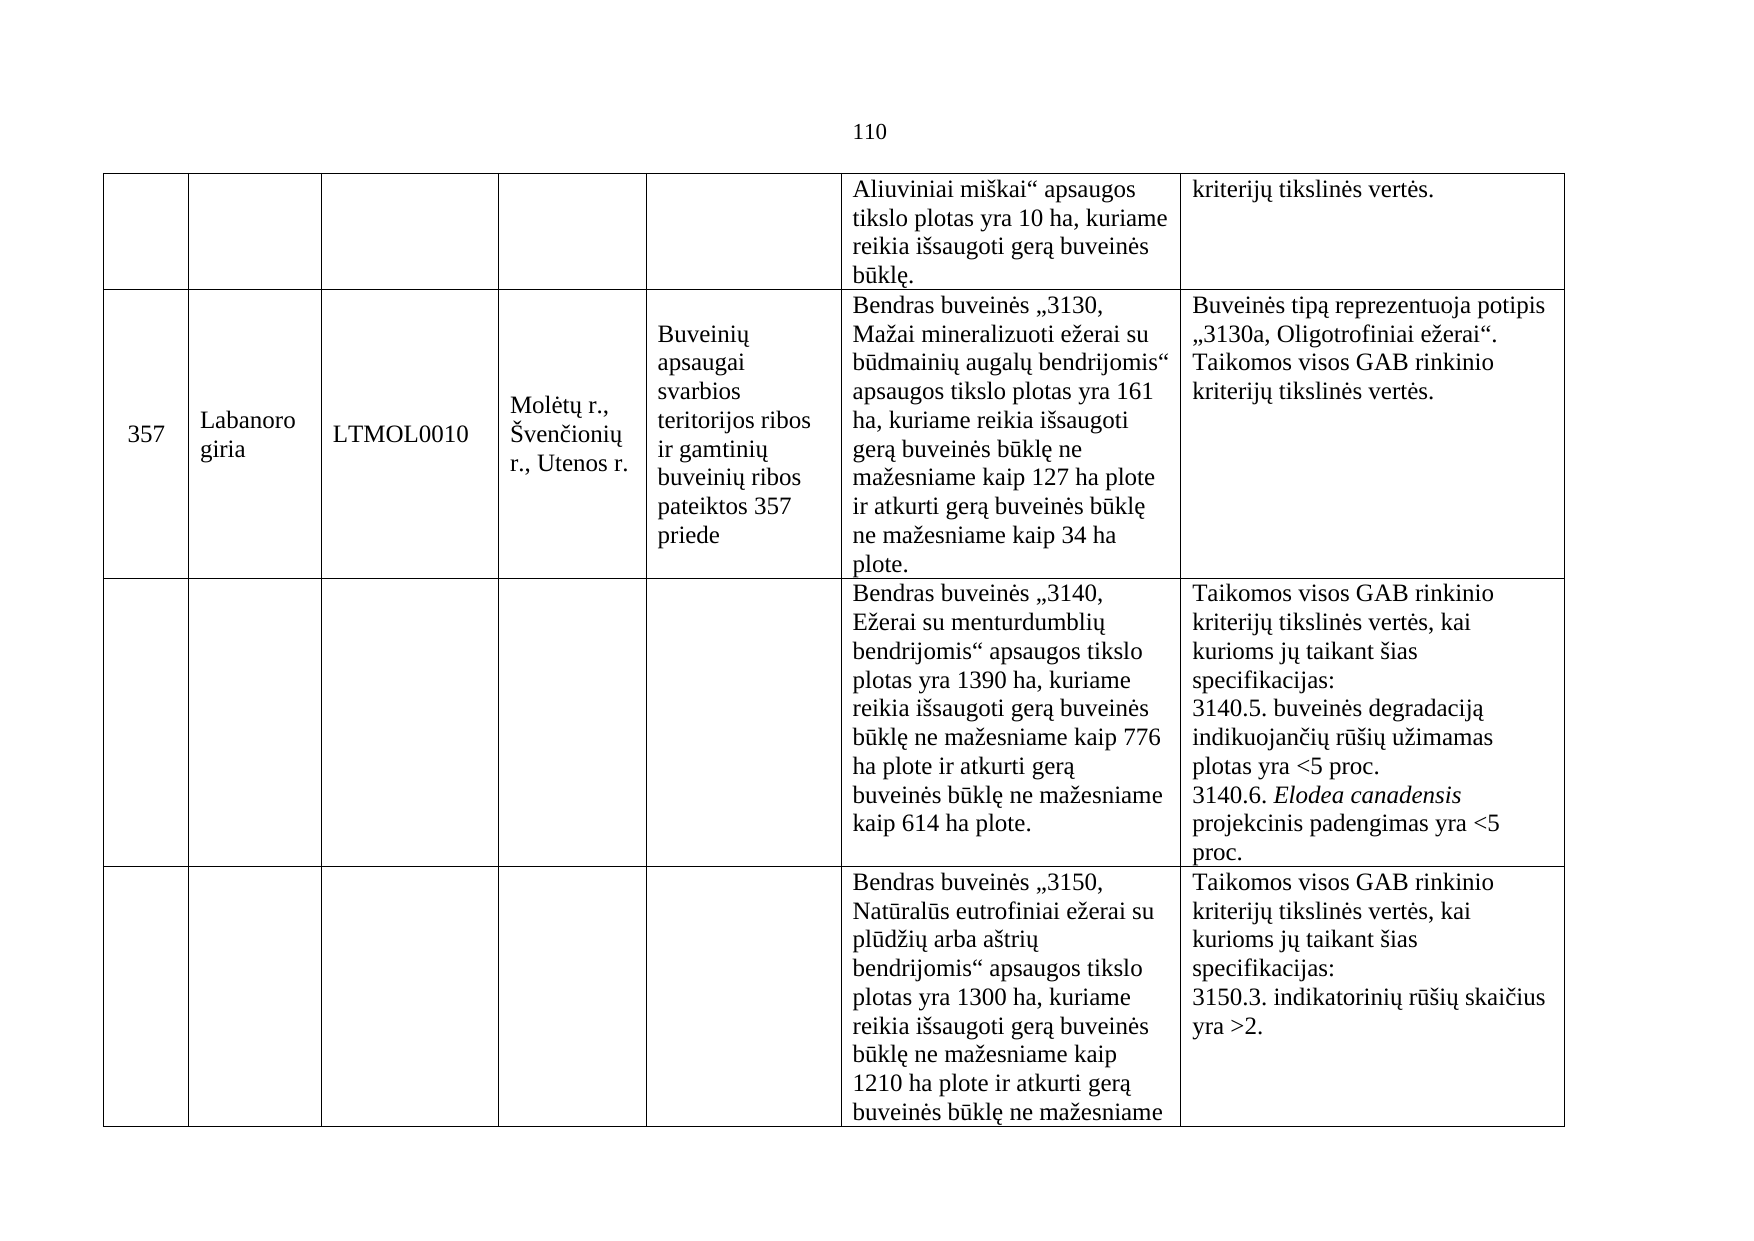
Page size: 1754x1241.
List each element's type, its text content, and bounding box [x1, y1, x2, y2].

table_cell [322, 867, 498, 1126]
table_cell 357 [104, 290, 188, 577]
table_cell [647, 174, 841, 289]
table_cell Labanoro giria [189, 290, 321, 577]
table_cell Taikomos visos GAB rinkinio kriterijų tikslinės vertės, kai kurioms jų taikant šias specifikacijas: 3150.3. indikatorinių rūšių skaičius yra >2. [1181, 867, 1564, 1126]
table_cell Buveinės tipą reprezentuoja potipis „3130a, Oligotrofiniai ežerai“. Taikomos visos GAB rinkinio kriterijų tikslinės vertės. [1181, 290, 1564, 577]
table_cell [647, 579, 841, 866]
table_cell [322, 174, 498, 289]
table_cell Bendras buveinės „3150, Natūralūs eutrofiniai ežerai su plūdžių arba aštrių bendrijomis“ apsaugos tikslo plotas yra 1300 ha, kuriame reikia išsaugoti gerą buveinės būklę ne mažesniame kaip 1210 ha plote ir atkurti gerą buveinės būklę ne mažesniame [842, 867, 1180, 1126]
table_cell [104, 579, 188, 866]
table_cell [189, 174, 321, 289]
table_cell [104, 174, 188, 289]
table_cell kriterijų tikslinės vertės. [1181, 174, 1564, 289]
table_cell Bendras buveinės „3140, Ežerai su menturdumblių bendrijomis“ apsaugos tikslo plotas yra 1390 ha, kuriame reikia išsaugoti gerą buveinės būklę ne mažesniame kaip 776 ha plote ir atkurti gerą buveinės būklę ne mažesniame kaip 614 ha plote. [842, 579, 1180, 866]
table_cell LTMOL0010 [322, 290, 498, 577]
table_cell [499, 174, 646, 289]
table_cell Bendras buveinės „3130, Mažai mineralizuoti ežerai su būdmainių augalų bendrijomis“ apsaugos tikslo plotas yra 161 ha, kuriame reikia išsaugoti gerą buveinės būklę ne mažesniame kaip 127 ha plote ir atkurti gerą buveinės būklę ne mažesniame kaip 34 ha plote. [842, 290, 1180, 577]
table_cell [104, 867, 188, 1126]
table_cell Aliuviniai miškai“ apsaugos tikslo plotas yra 10 ha, kuriame reikia išsaugoti gerą buveinės būklę. [842, 174, 1180, 289]
table_cell Taikomos visos GAB rinkinio kriterijų tikslinės vertės, kai kurioms jų taikant šias specifikacijas: 3140.5. buveinės degradaciją indikuojančių rūšių užimamas plotas yra <5 proc. 3140.6. Elodea canadensis projekcinis padengimas yra <5 proc. [1181, 579, 1564, 866]
table_cell Buveinių apsaugai svarbios teritorijos ribos ir gamtinių buveinių ribos pateiktos 357 priede [647, 290, 841, 577]
table_cell [189, 579, 321, 866]
table_cell [499, 867, 646, 1126]
table_cell [322, 579, 498, 866]
table_cell [647, 867, 841, 1126]
table_cell [189, 867, 321, 1126]
table_cell Molėtų r., Švenčionių r., Utenos r. [499, 290, 646, 577]
table_cell [499, 579, 646, 866]
